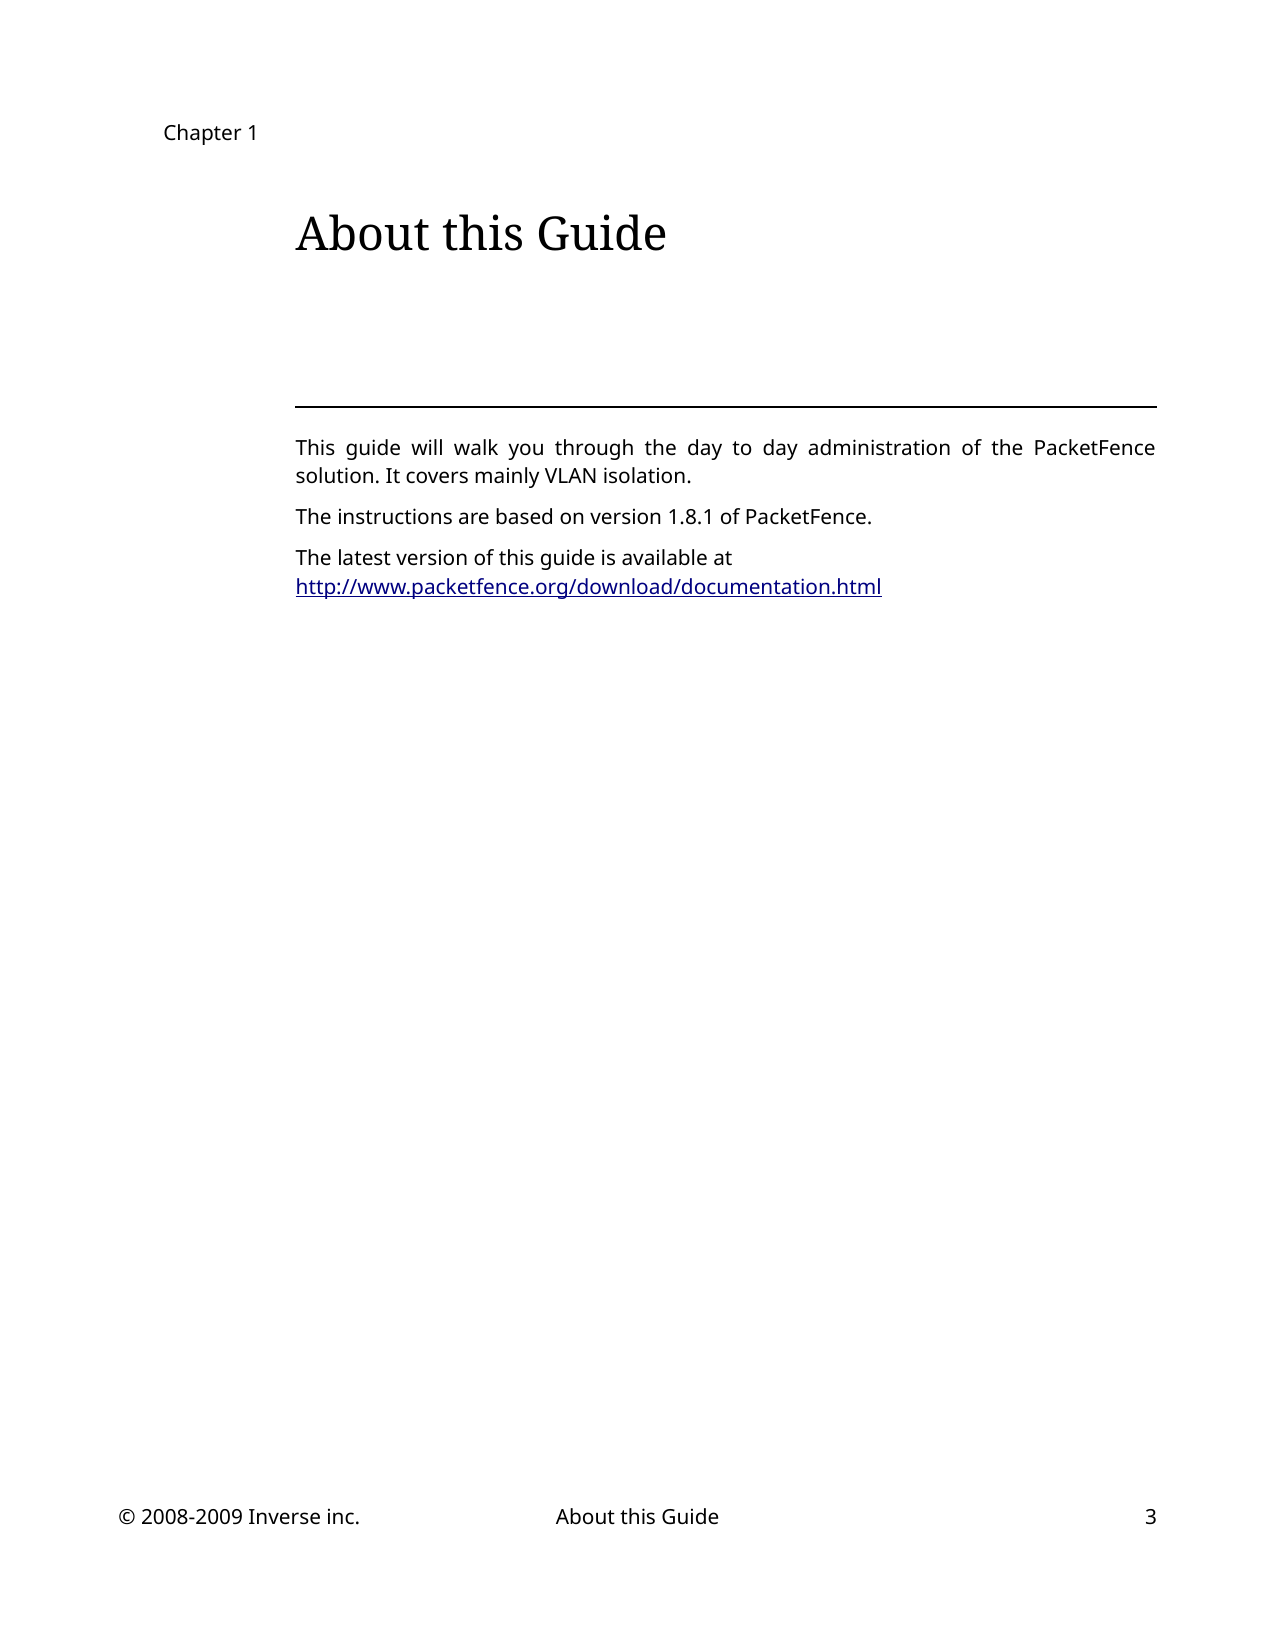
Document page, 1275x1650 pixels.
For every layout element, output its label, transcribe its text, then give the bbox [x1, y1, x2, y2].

text The latest version of this guide is available at http://www.packetfence.org/download/documentation.html [295, 543, 1157, 600]
text The instructions are based on version 1.8.1 of PacketFence. [295, 502, 1157, 531]
subtitle About this Guide [295, 201, 1157, 406]
text This guide will walk you through the day to day administration of the PacketFence solution. It covers mainly VLAN isolation. [295, 433, 1157, 490]
